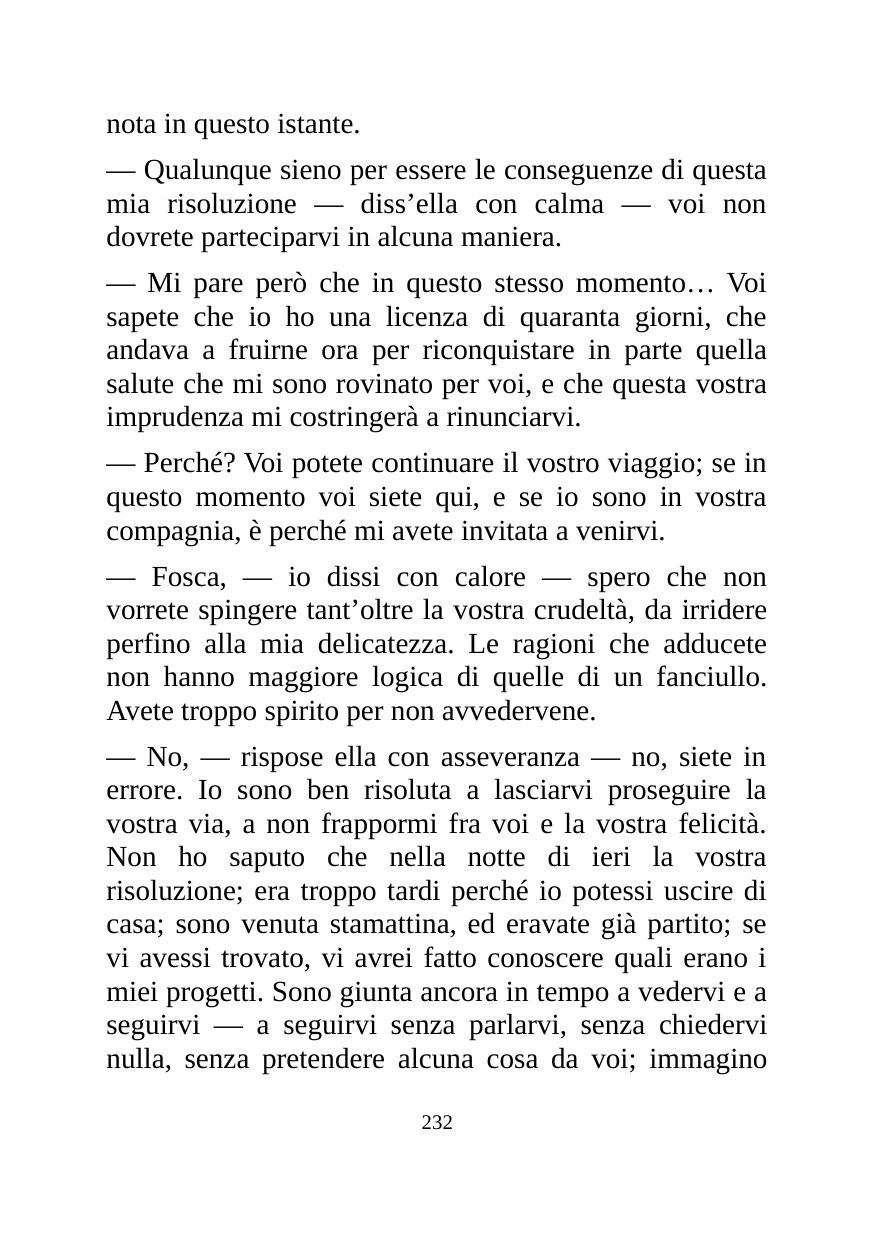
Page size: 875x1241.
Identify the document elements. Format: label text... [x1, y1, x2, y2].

text nota in questo istante. [106, 106, 768, 140]
text — No, — rispose ella con asseveranza — no, siete in errore. Io sono ben risoluta a lasciarvi proseguire la vostra via, a non frappormi fra voi e la vostra felicità. Non ho saputo che nella notte di ieri la vostra risoluzione; era troppo tardi perché io potessi uscire di casa; sono venuta stamattina, ed eravate già partito; se vi avessi trovato, vi avrei fatto conoscere quali erano i miei progetti. Sono giunta ancora in tempo a vedervi e a seguirvi — a seguirvi senza parlarvi, senza chiedervi nulla, senza pretendere alcuna cosa da voi; immagino [106, 739, 768, 1074]
text — Mi pare però che in questo stesso momento… Voi sapete che io ho una licenza di quaranta giorni, che andava a fruirne ora per riconquistare in parte quella salute che mi sono rovinato per voi, e che questa vostra imprudenza mi costringerà a rinunciarvi. [106, 265, 768, 433]
text — Qualunque sieno per essere le conseguenze di questa mia risoluzione — diss’ella con calma — voi non dovrete parteciparvi in alcuna maniera. [106, 152, 768, 253]
text — Perché? Voi potete continuare il vostro viaggio; se in questo momento voi siete qui, e se io sono in vostra compagnia, è perché mi avete invitata a venirvi. [106, 446, 768, 546]
text — Fosca, — io dissi con calore — spero che non vorrete spingere tant’oltre la vostra crudeltà, da irridere perfino alla mia delicatezza. Le ragioni che adducete non hanno maggiore logica di quelle di un fanciullo. Avete troppo spirito per non avvedervene. [106, 559, 768, 726]
